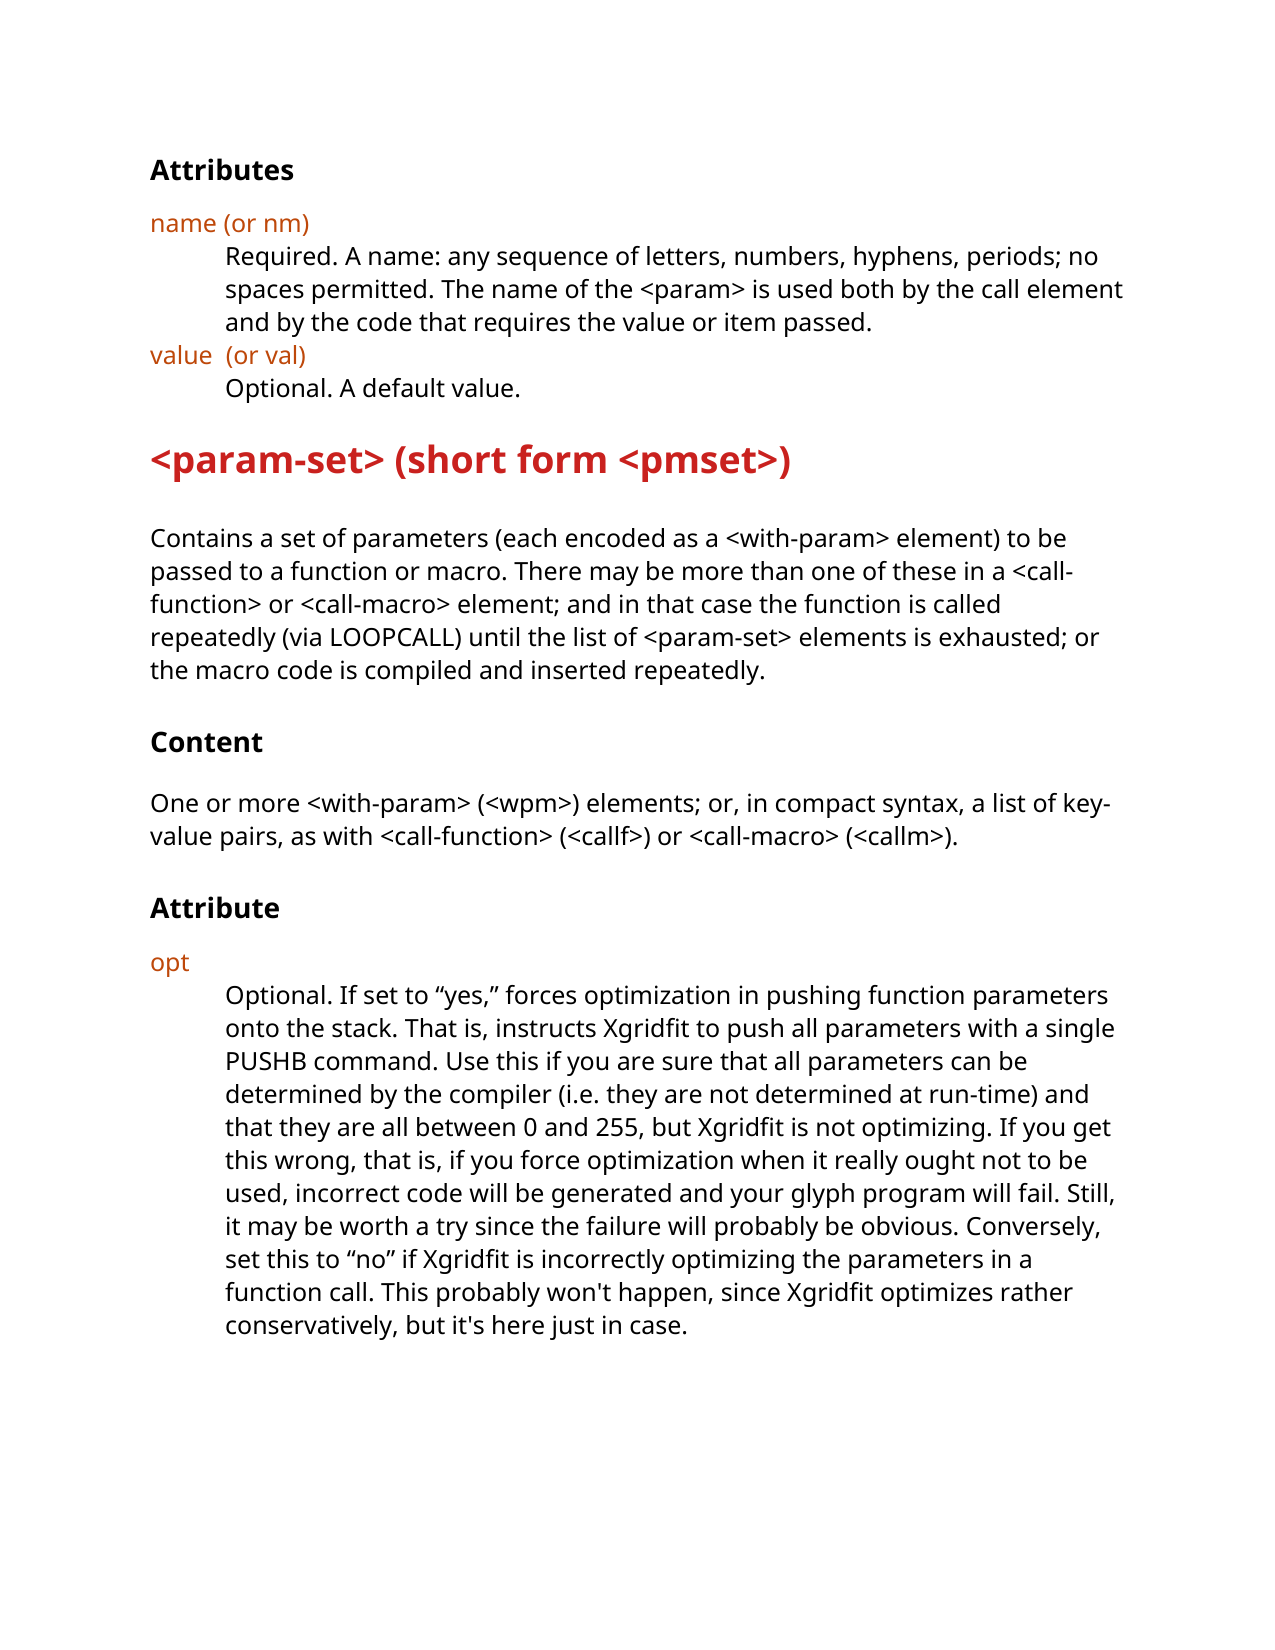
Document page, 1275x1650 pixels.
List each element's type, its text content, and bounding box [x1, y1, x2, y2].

subtitle <param-set> (short form <pmset>) [150, 434, 1125, 485]
text Required. A name: any sequence of letters, numbers, hyphens, periods; no spaces permitted. The name of the <param> is used both by the call element and by the code that requires the value or item passed. [225, 239, 1125, 338]
text opt [150, 945, 1125, 978]
text name (or nm) [150, 206, 1125, 239]
subtitle Content [150, 722, 1125, 761]
text Optional. If set to “yes,” forces optimization in pushing function parameters onto the stack. That is, instructs Xgridfit to push all parameters with a single PUSHB command. Use this if you are sure that all parameters can be determined by the compiler (i.e. they are not determined at run-time) and that they are all between 0 and 255, but Xgridfit is not optimizing. If you get this wrong, that is, if you force optimization when it really ought not to be used, incorrect code will be generated and your glyph program will fail. Still, it may be worth a try since the failure will probably be obvious. Conversely, set this to “no” if Xgridfit is incorrectly optimizing the parameters in a function call. This probably won't happen, since Xgridfit optimizes rather conservatively, but it's here just in case. [225, 978, 1125, 1341]
text Optional. A default value. [225, 371, 1125, 404]
subtitle Attribute [150, 888, 1125, 927]
text Contains a set of parameters (each encoded as a <with-param> element) to be passed to a function or macro. There may be more than one of these in a <call-function> or <call-macro> element; and in that case the function is called repeatedly (via LOOPCALL) until the list of <param-set> elements is exhausted; or the macro code is compiled and inserted repeatedly. [150, 521, 1125, 686]
text value (or val) [150, 338, 1125, 371]
text One or more <with-param> (<wpm>) elements; or, in compact syntax, a list of key-value pairs, as with <call-function> (<callf>) or <call-macro> (<callm>). [150, 786, 1125, 852]
subtitle Attributes [150, 150, 1125, 188]
